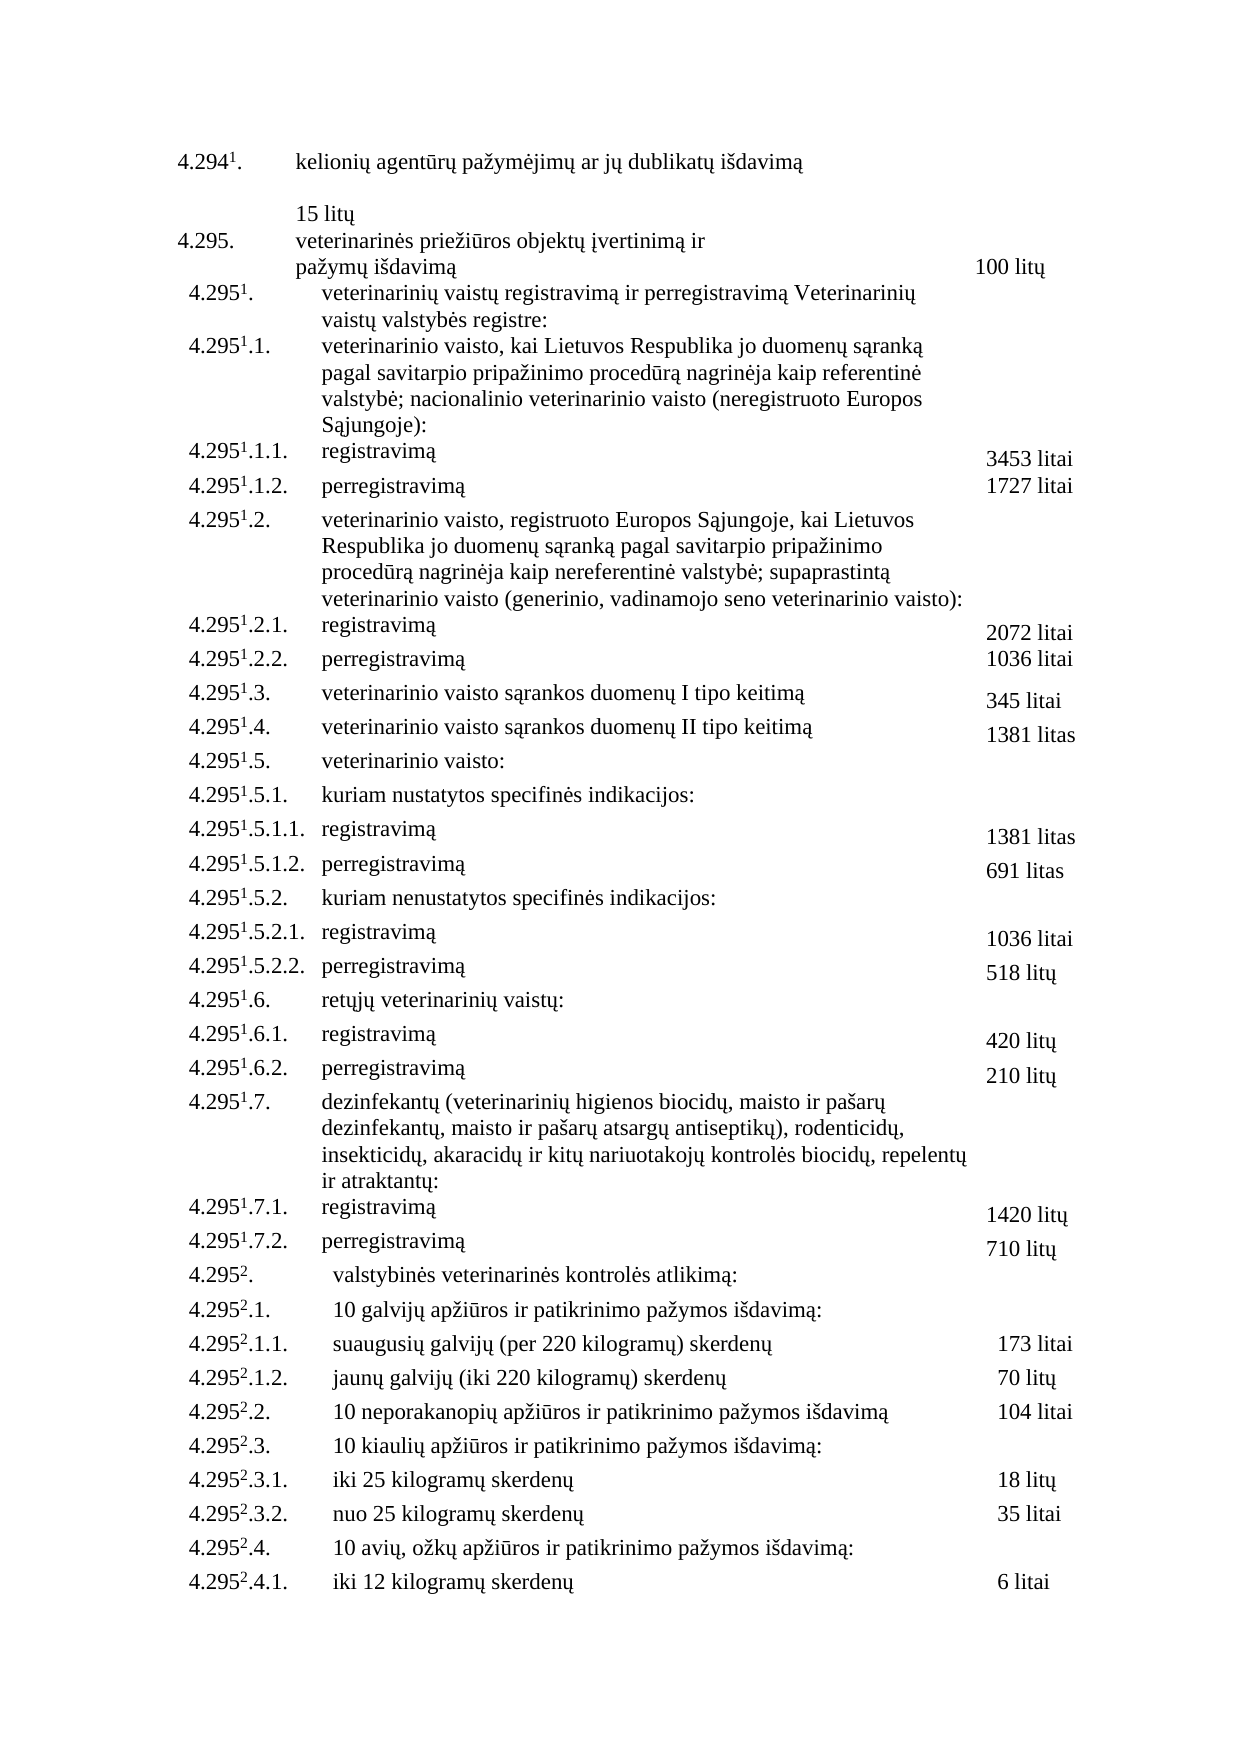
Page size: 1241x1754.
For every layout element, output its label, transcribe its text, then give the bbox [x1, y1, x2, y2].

table_cell 4.2951.2.1. [177, 611, 321, 645]
table_cell 4.2951.5.1. [177, 781, 321, 816]
table_cell 10 kiaulių apžiūros ir patikrinimo pažymos išdavimą: [321, 1432, 986, 1466]
table_cell 4.2951.5.2.1. [177, 918, 321, 952]
table_cell 4.2951.2.2. [177, 645, 321, 679]
table_cell registravimą [321, 438, 986, 472]
table_cell [986, 1296, 1148, 1330]
table_cell 70 litų [986, 1364, 1148, 1398]
table_cell 4.2951.7. [177, 1088, 321, 1193]
table_cell [986, 884, 1148, 918]
table_cell 4.2951.1. [177, 332, 321, 438]
table_cell 4.2951.2. [177, 506, 321, 611]
table_cell 4.2952.3.2. [177, 1500, 321, 1534]
table_cell 4.2952.4. [177, 1534, 321, 1568]
table_cell 4.2952.3. [177, 1432, 321, 1466]
table_cell registravimą [321, 1194, 986, 1227]
table_cell 18 litų [986, 1466, 1148, 1500]
table_cell perregistravimą [321, 1228, 986, 1262]
table_cell 4.2951.5.1.1. [177, 816, 321, 849]
table_cell [986, 506, 1148, 611]
table_cell veterinarinio vaisto sąrankos duomenų I tipo keitimą [321, 679, 986, 713]
table_cell perregistravimą [321, 1054, 986, 1088]
table_cell iki 25 kilogramų skerdenų [321, 1466, 986, 1500]
table_cell nuo 25 kilogramų skerdenų [321, 1500, 986, 1534]
table_cell perregistravimą [321, 645, 986, 679]
table_cell registravimą [321, 1020, 986, 1054]
table_cell veterinarinio vaisto, kai Lietuvos Respublika jo duomenų sąranką pagal savitarpio pripažinimo procedūrą nagrinėja kaip referentinė valstybė; nacionalinio veterinarinio vaisto (neregistruoto Europos Sąjungoje): [321, 332, 986, 438]
table_cell veterinarinio vaisto: [321, 748, 986, 781]
table_cell 4.2952. [177, 1262, 321, 1296]
table_cell perregistravimą [321, 850, 986, 884]
table_cell kuriam nustatytos specifinės indikacijos: [321, 781, 986, 816]
table_cell valstybinės veterinarinės kontrolės atlikimą: [321, 1262, 986, 1296]
table_cell dezinfekantų (veterinarinių higienos biocidų, maisto ir pašarų dezinfekantų, maisto ir pašarų atsargų antiseptikų), rodenticidų, insekticidų, akaracidų ir kitų nariuotakojų kontrolės biocidų, repelentų ir atraktantų: [321, 1088, 986, 1193]
table_cell 4.2951.6.1. [177, 1020, 321, 1054]
table_header 4.2951. [177, 280, 321, 332]
table_cell 1727 litai [986, 472, 1148, 506]
table_cell registravimą [321, 918, 986, 952]
table_cell retųjų veterinarinių vaistų: [321, 986, 986, 1020]
table_cell [986, 1088, 1148, 1193]
table_cell 1381 litas [986, 816, 1148, 849]
table_cell 420 litų [986, 1020, 1148, 1054]
table_cell 35 litai [986, 1500, 1148, 1534]
table_cell 4.2951.5. [177, 748, 321, 781]
table_cell 1036 litai [986, 918, 1148, 952]
table_cell 4.2951.1.2. [177, 472, 321, 506]
table_cell 4.2952.1.1. [177, 1330, 321, 1364]
table_cell kuriam nenustatytos specifinės indikacijos: [321, 884, 986, 918]
table_cell [986, 781, 1148, 816]
table_cell 1381 litas [986, 713, 1148, 747]
table_cell iki 12 kilogramų skerdenų [321, 1568, 986, 1602]
table_cell 1036 litai [986, 645, 1148, 679]
table_cell 4.2951.6. [177, 986, 321, 1020]
table_cell 691 litas [986, 850, 1148, 884]
table_cell [986, 1262, 1148, 1296]
table_cell 10 galvijų apžiūros ir patikrinimo pažymos išdavimą: [321, 1296, 986, 1330]
table_cell veterinarinio vaisto sąrankos duomenų II tipo keitimą [321, 713, 986, 747]
table_cell veterinarinio vaisto, registruoto Europos Sąjungoje, kai Lietuvos Respublika jo duomenų sąranką pagal savitarpio pripažinimo procedūrą nagrinėja kaip nereferentinė valstybė; supaprastintą veterinarinio vaisto (generinio, vadinamojo seno veterinarinio vaisto): [321, 506, 986, 611]
text 4.295. veterinarinės priežiūros objektų įvertinimą ir [177, 227, 1122, 253]
table_cell 710 litų [986, 1228, 1148, 1262]
table_cell 2072 litai [986, 611, 1148, 645]
table_cell 210 litų [986, 1054, 1148, 1088]
table_cell 4.2951.5.2.2. [177, 952, 321, 986]
table_cell registravimą [321, 611, 986, 645]
table_cell 4.2952.1.2. [177, 1364, 321, 1398]
table_cell [986, 1534, 1148, 1568]
table_cell 3453 litai [986, 438, 1148, 472]
table_cell 4.2951.7.1. [177, 1194, 321, 1227]
table_cell 1420 litų [986, 1194, 1148, 1227]
table_cell 4.2951.7.2. [177, 1228, 321, 1262]
table_cell 173 litai [986, 1330, 1148, 1364]
table_cell [986, 1432, 1148, 1466]
table_cell perregistravimą [321, 952, 986, 986]
table_cell jaunų galvijų (iki 220 kilogramų) skerdenų [321, 1364, 986, 1398]
table_cell 6 litai [986, 1568, 1148, 1602]
table_cell registravimą [321, 816, 986, 849]
table_header veterinarinių vaistų registravimą ir perregistravimą Veterinarinių vaistų valstybės registre: [321, 280, 986, 332]
table_cell [986, 332, 1148, 438]
table_cell perregistravimą [321, 472, 986, 506]
table_cell [986, 986, 1148, 1020]
table_cell 4.2952.4.1. [177, 1568, 321, 1602]
table_cell 345 litai [986, 679, 1148, 713]
table_cell 10 neporakanopių apžiūros ir patikrinimo pažymos išdavimą [321, 1398, 986, 1432]
table_cell 4.2952.3.1. [177, 1466, 321, 1500]
table_cell 518 litų [986, 952, 1148, 986]
table_cell 4.2951.3. [177, 679, 321, 713]
table_cell [986, 748, 1148, 781]
table_cell 4.2951.1.1. [177, 438, 321, 472]
text pažymų išdavimą 100 litų [177, 253, 1137, 279]
table_cell 4.2951.5.2. [177, 884, 321, 918]
table_cell 4.2952.2. [177, 1398, 321, 1432]
table_cell suaugusių galvijų (per 220 kilogramų) skerdenų [321, 1330, 986, 1364]
table_cell 4.2951.5.1.2. [177, 850, 321, 884]
table_cell 4.2951.4. [177, 713, 321, 747]
table_cell 104 litai [986, 1398, 1148, 1432]
table_cell 4.2951.6.2. [177, 1054, 321, 1088]
table_header [986, 280, 1148, 332]
text 4.2941. kelionių agentūrų pažymėjimų ar jų dublikatų išdavimą 15 litų [177, 148, 945, 227]
table_cell 4.2952.1. [177, 1296, 321, 1330]
table_cell 10 avių, ožkų apžiūros ir patikrinimo pažymos išdavimą: [321, 1534, 986, 1568]
